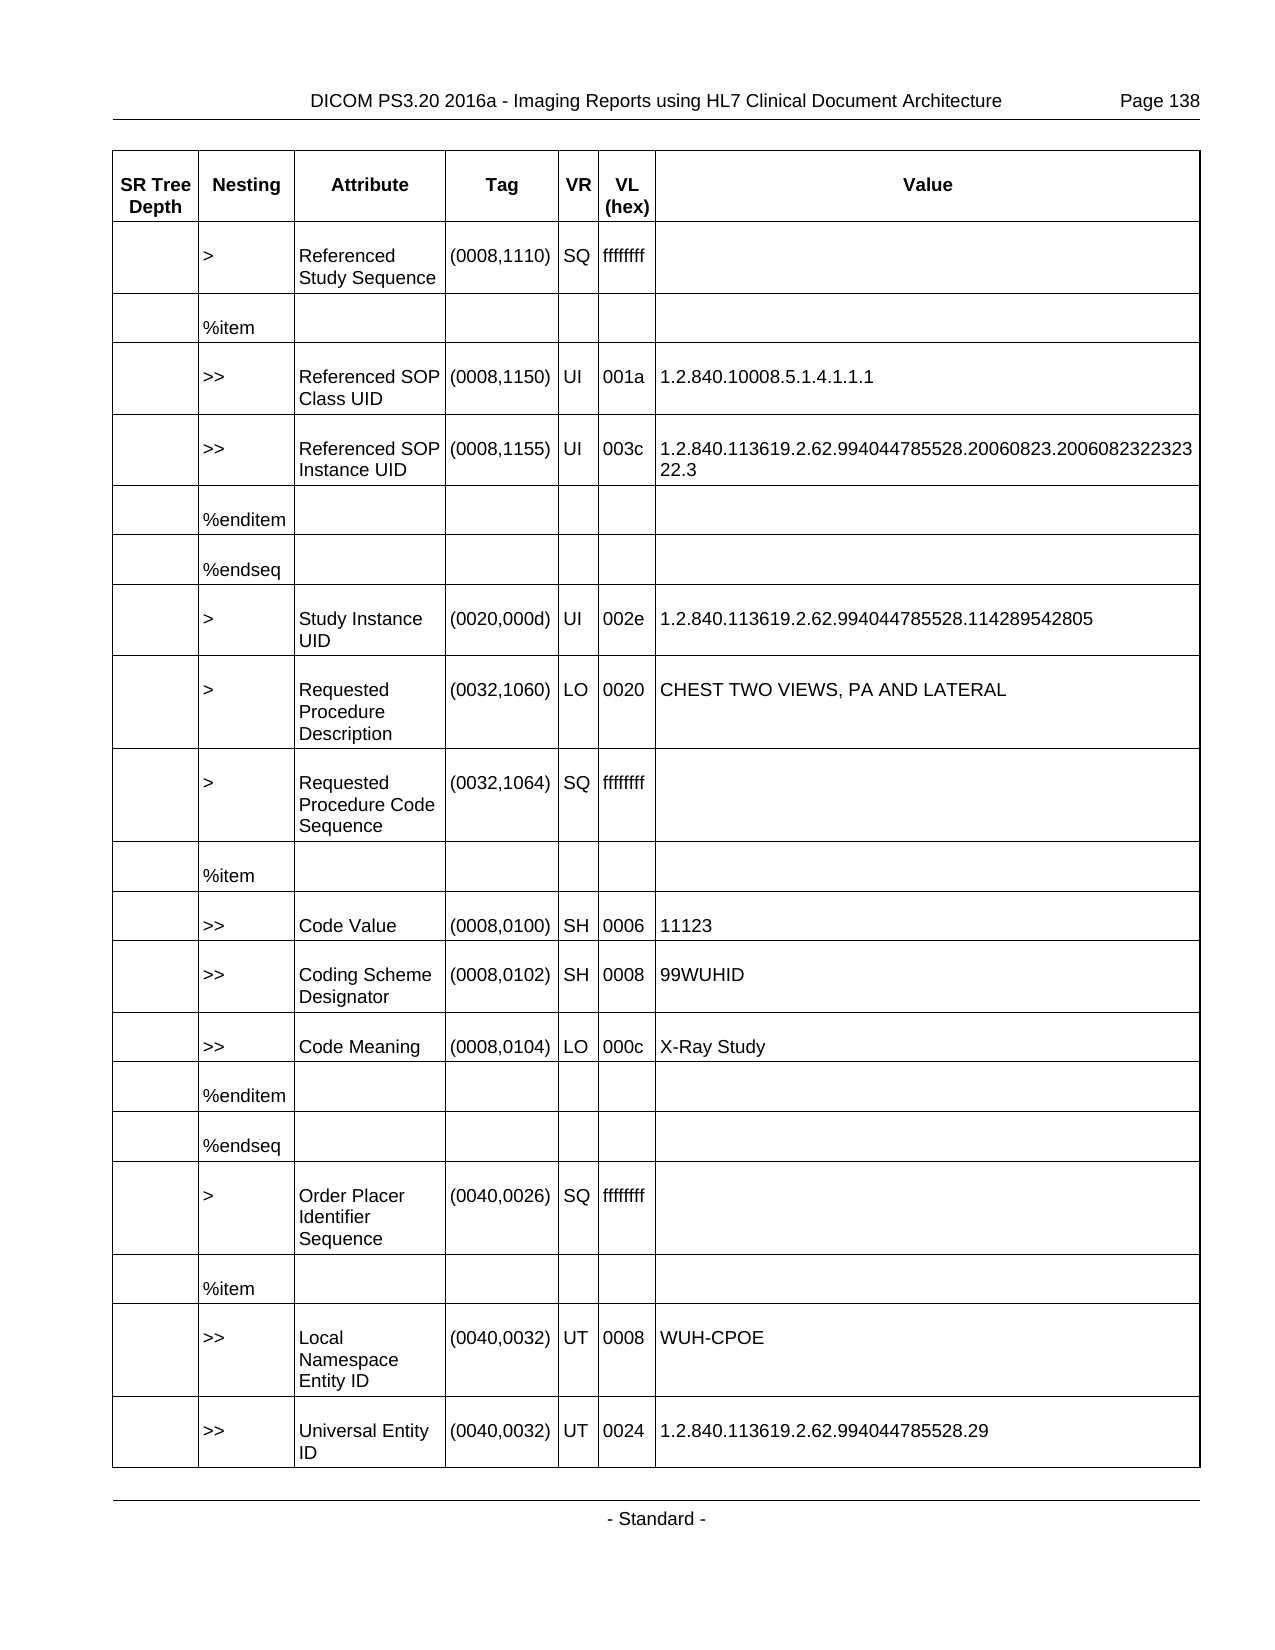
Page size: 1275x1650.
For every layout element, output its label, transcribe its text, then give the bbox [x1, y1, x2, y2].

table_cell [113, 585, 198, 655]
table_header VR [559, 151, 598, 221]
table_cell [446, 1255, 558, 1303]
table_cell [656, 1162, 1199, 1253]
table_cell >> [199, 1013, 294, 1061]
table_cell [446, 1112, 558, 1161]
table_cell 11123 [656, 892, 1199, 940]
table_cell (0040,0026) [446, 1162, 558, 1253]
table_cell Referenced SOP Class UID [295, 343, 445, 413]
table_cell SQ [559, 749, 598, 841]
table_cell UT [559, 1304, 598, 1396]
table_cell [656, 222, 1199, 292]
table_cell [113, 294, 198, 342]
table_cell X-Ray Study [656, 1013, 1199, 1061]
table_cell [599, 486, 655, 534]
table_cell %item [199, 1255, 294, 1303]
table_cell [113, 941, 198, 1012]
table_cell %enditem [199, 1062, 294, 1111]
table_cell [446, 842, 558, 891]
table_cell [599, 1062, 655, 1111]
table_cell [599, 1255, 655, 1303]
table_cell Code Value [295, 892, 445, 940]
table_cell (0032,1060) [446, 656, 558, 748]
table_cell [113, 1013, 198, 1061]
table_cell [113, 222, 198, 292]
table_cell ffffffff [599, 1162, 655, 1253]
table_cell SQ [559, 222, 598, 292]
table_cell Requested Procedure Description [295, 656, 445, 748]
table_cell [295, 1062, 445, 1111]
table_cell [446, 486, 558, 534]
table_cell > [199, 222, 294, 292]
table_cell %item [199, 842, 294, 891]
table_cell [656, 1062, 1199, 1111]
table_cell (0008,0100) [446, 892, 558, 940]
table_cell 0006 [599, 892, 655, 940]
table_cell Referenced Study Sequence [295, 222, 445, 292]
table_header Tag [446, 151, 558, 221]
table_cell (0008,1155) [446, 415, 558, 485]
table_cell 1.2.840.10008.5.1.4.1.1.1 [656, 343, 1199, 413]
table_cell Local Namespace Entity ID [295, 1304, 445, 1396]
table_header SR Tree Depth [113, 151, 198, 221]
table_cell [656, 535, 1199, 584]
table_cell [113, 486, 198, 534]
table_cell [599, 535, 655, 584]
table_cell [113, 1304, 198, 1396]
table_cell ffffffff [599, 222, 655, 292]
table_cell [559, 1255, 598, 1303]
table_cell Study Instance UID [295, 585, 445, 655]
table_cell [113, 415, 198, 485]
table_cell Referenced SOP Instance UID [295, 415, 445, 485]
table_cell UI [559, 585, 598, 655]
table_cell [599, 294, 655, 342]
table_cell Universal Entity ID [295, 1397, 445, 1467]
table_cell >> [199, 892, 294, 940]
table_cell >> [199, 941, 294, 1012]
table_cell LO [559, 656, 598, 748]
table_cell [559, 535, 598, 584]
table_cell [113, 656, 198, 748]
table_cell [656, 1255, 1199, 1303]
table_cell [113, 1112, 198, 1161]
table_cell > [199, 585, 294, 655]
table_cell WUH-CPOE [656, 1304, 1199, 1396]
table_cell 99WUHID [656, 941, 1199, 1012]
table_cell %endseq [199, 535, 294, 584]
table_cell UI [559, 343, 598, 413]
table_cell [599, 842, 655, 891]
table_cell (0020,000d) [446, 585, 558, 655]
table_cell (0040,0032) [446, 1304, 558, 1396]
table_cell [446, 1062, 558, 1111]
table_cell LO [559, 1013, 598, 1061]
table_cell Code Meaning [295, 1013, 445, 1061]
table_cell 0008 [599, 941, 655, 1012]
table_cell %item [199, 294, 294, 342]
table_cell [446, 294, 558, 342]
table_cell 0024 [599, 1397, 655, 1467]
table_cell (0008,0102) [446, 941, 558, 1012]
table_cell [559, 842, 598, 891]
table_header VL (hex) [599, 151, 655, 221]
table_cell [295, 1112, 445, 1161]
table_cell (0032,1064) [446, 749, 558, 841]
table_cell [656, 486, 1199, 534]
table_cell >> [199, 343, 294, 413]
table_cell [295, 294, 445, 342]
table_cell [656, 842, 1199, 891]
table_cell [113, 1255, 198, 1303]
table_cell [295, 842, 445, 891]
table_cell [559, 486, 598, 534]
table_cell (0008,0104) [446, 1013, 558, 1061]
table_cell [295, 1255, 445, 1303]
table_cell >> [199, 415, 294, 485]
table_cell ffffffff [599, 749, 655, 841]
table_cell SQ [559, 1162, 598, 1253]
table_cell [113, 343, 198, 413]
table_cell [113, 1062, 198, 1111]
table_cell [559, 1062, 598, 1111]
table_cell [113, 1162, 198, 1253]
table_cell %endseq [199, 1112, 294, 1161]
table_cell 000c [599, 1013, 655, 1061]
table_cell 001a [599, 343, 655, 413]
table_cell 003c [599, 415, 655, 485]
table_cell 1.2.840.113619.2.62.994044785528.114289542805 [656, 585, 1199, 655]
table_cell 002e [599, 585, 655, 655]
table_cell (0008,1150) [446, 343, 558, 413]
table_cell > [199, 1162, 294, 1253]
table_cell >> [199, 1397, 294, 1467]
table_cell CHEST TWO VIEWS, PA AND LATERAL [656, 656, 1199, 748]
table_cell [559, 1112, 598, 1161]
table_cell [113, 1397, 198, 1467]
table_cell 1.2.840.113619.2.62.994044785528.29 [656, 1397, 1199, 1467]
table_cell SH [559, 941, 598, 1012]
table_cell [113, 892, 198, 940]
table_cell 1.2.840.113619.2.62.994044785528.20060823.200608232232322.3 [656, 415, 1199, 485]
table_cell (0040,0032) [446, 1397, 558, 1467]
table_header Value [656, 151, 1199, 221]
table_cell (0008,1110) [446, 222, 558, 292]
table_cell 0008 [599, 1304, 655, 1396]
table_cell Requested Procedure Code Sequence [295, 749, 445, 841]
table_cell > [199, 749, 294, 841]
table_cell [656, 1112, 1199, 1161]
table_cell 0020 [599, 656, 655, 748]
table_cell Coding Scheme Designator [295, 941, 445, 1012]
table_cell SH [559, 892, 598, 940]
table_cell %enditem [199, 486, 294, 534]
table_header Attribute [295, 151, 445, 221]
table_cell [295, 486, 445, 534]
table_cell [559, 294, 598, 342]
table_cell [656, 294, 1199, 342]
table_cell Order Placer Identifier Sequence [295, 1162, 445, 1253]
table_cell [656, 749, 1199, 841]
table_cell [113, 535, 198, 584]
table_cell [113, 749, 198, 841]
table_cell [599, 1112, 655, 1161]
table_cell UT [559, 1397, 598, 1467]
table_cell [446, 535, 558, 584]
table_header Nesting [199, 151, 294, 221]
table_cell [113, 842, 198, 891]
table_cell [295, 535, 445, 584]
table_cell >> [199, 1304, 294, 1396]
table_cell UI [559, 415, 598, 485]
table_cell > [199, 656, 294, 748]
